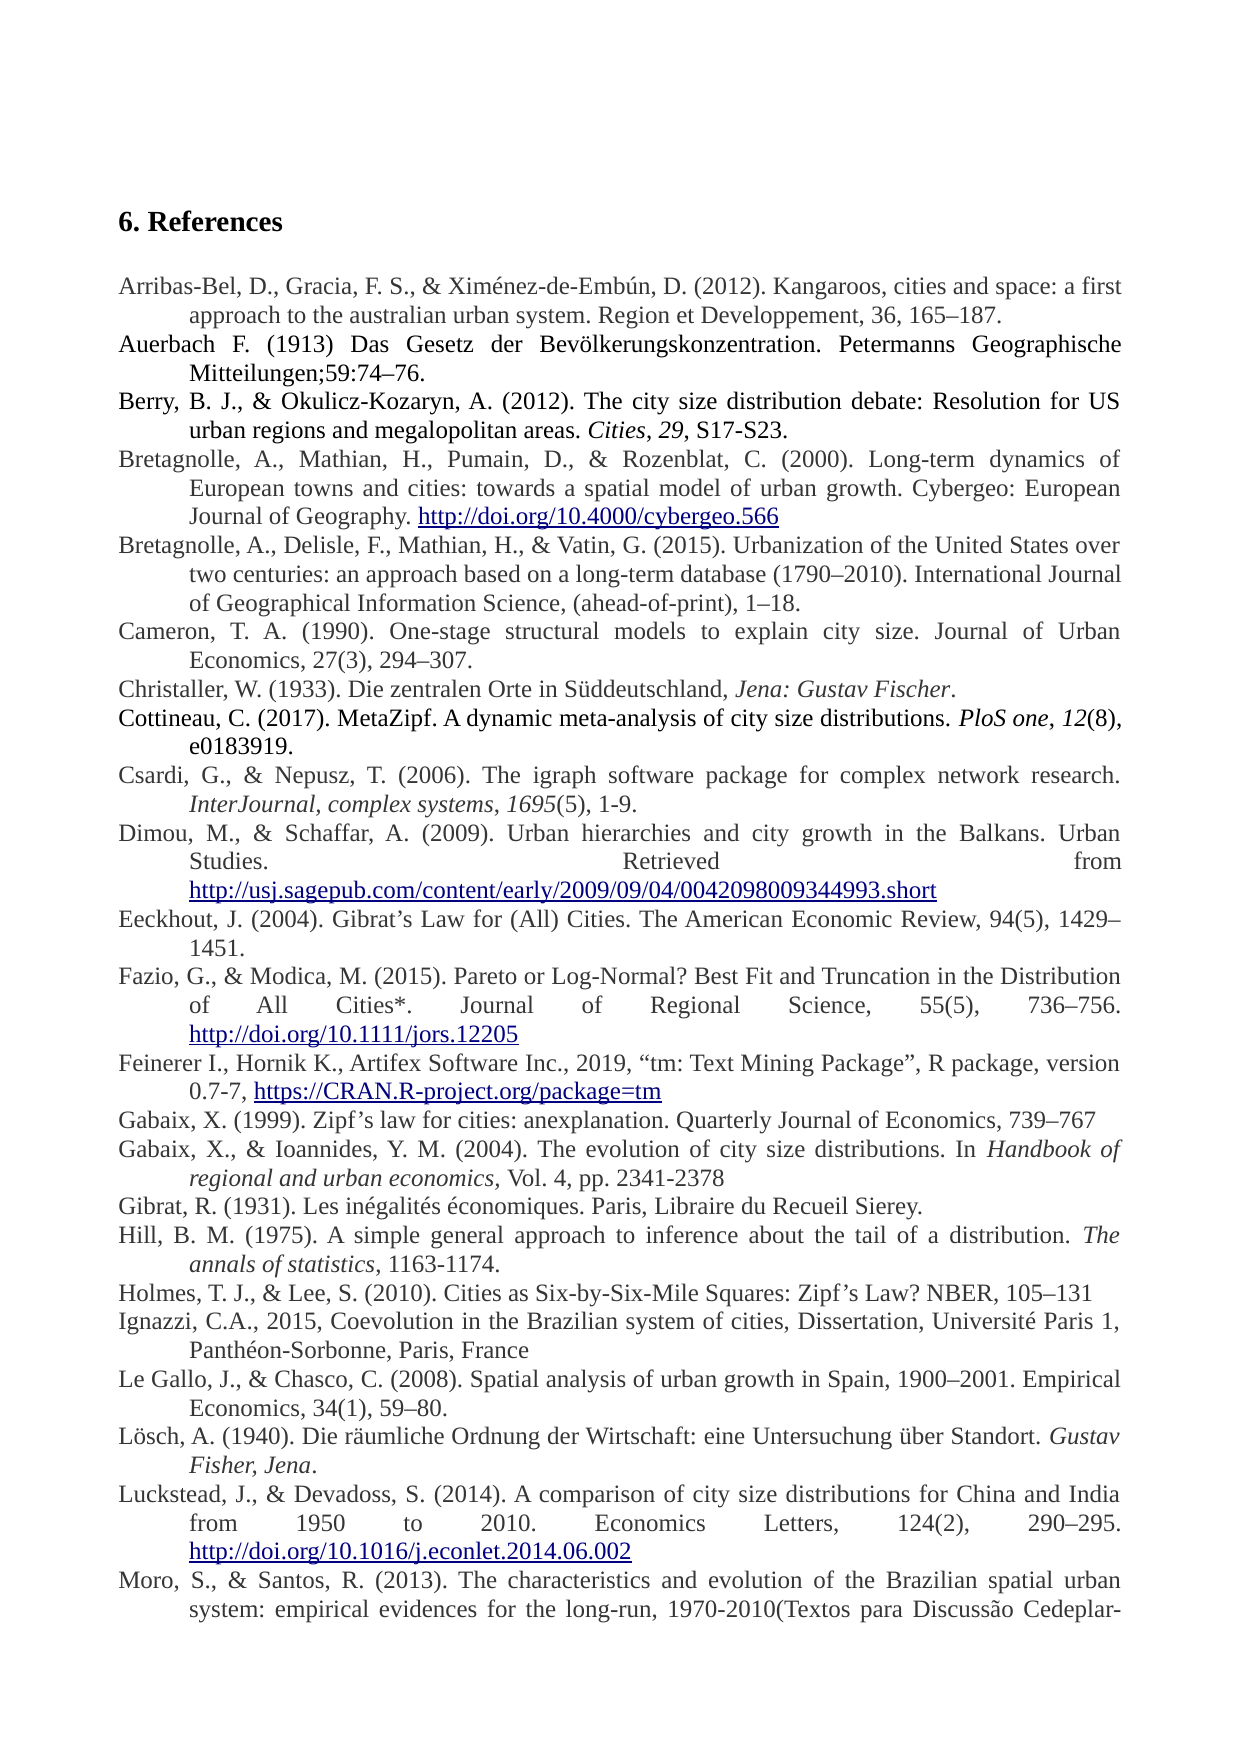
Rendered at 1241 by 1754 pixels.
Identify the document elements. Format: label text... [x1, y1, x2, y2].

text Lösch, A. (1940). Die räumliche Ordnung der Wirtschaft: eine Untersuchung über Standort. Gustav Fisher, Jena. [118, 1421, 1122, 1479]
text Cameron, T. A. (1990). One-stage structural models to explain city size. Journal of Urban Economics, 27(3), 294–307. [118, 616, 1122, 674]
text Feinerer I., Hornik K., Artifex Software Inc., 2019, “tm: Text Mining Package”, R package, version 0.7-7, https://CRAN.R-project.org/package=tm [118, 1048, 1122, 1105]
text Csardi, G., & Nepusz, T. (2006). The igraph software package for complex network research. InterJournal, complex systems, 1695(5), 1-9. [118, 760, 1122, 818]
text Dimou, M., & Schaffar, A. (2009). Urban hierarchies and city growth in the Balkans. Urban Studies. Retrieved from http://usj.sagepub.com/content/early/2009/09/04/0042098009344993.short [118, 818, 1122, 904]
text Holmes, T. J., & Lee, S. (2010). Cities as Six-by-Six-Mile Squares: Zipf’s Law? NBER, 105–131 [118, 1278, 1122, 1306]
text 6. References [118, 204, 1122, 238]
text Gabaix, X., & Ioannides, Y. M. (2004). The evolution of city size distributions. In Handbook of regional and urban economics, Vol. 4, pp. 2341-2378 [118, 1134, 1122, 1191]
text Cottineau, C. (2017). MetaZipf. A dynamic meta-analysis of city size distributions. PloS one, 12(8), e0183919. [118, 703, 1122, 760]
text Berry, B. J., & Okulicz-Kozaryn, A. (2012). The city size distribution debate: Resolution for US urban regions and megalopolitan areas. Cities, 29, S17-S23. [118, 386, 1122, 444]
text Luckstead, J., & Devadoss, S. (2014). A comparison of city size distributions for China and India from 1950 to 2010. Economics Letters, 124(2), 290–295. http://doi.org/10.1016/j.econlet.2014.06.002 [118, 1479, 1122, 1565]
text Fazio, G., & Modica, M. (2015). Pareto or Log-Normal? Best Fit and Truncation in the Distribution of All Cities*. Journal of Regional Science, 55(5), 736–756. http://doi.org/10.1111/jors.12205 [118, 961, 1122, 1048]
text Christaller, W. (1933). Die zentralen Orte in Süddeutschland, Jena: Gustav Fischer. [118, 674, 1122, 703]
text Gibrat, R. (1931). Les inégalités économiques. Paris, Libraire du Recueil Sierey. [118, 1191, 1122, 1220]
text Bretagnolle, A., Delisle, F., Mathian, H., & Vatin, G. (2015). Urbanization of the United States over two centuries: an approach based on a long-term database (1790–2010). International Journal of Geographical Information Science, (ahead-of-print), 1–18. [118, 530, 1122, 616]
text Arribas-Bel, D., Gracia, F. S., & Ximénez-de-Embún, D. (2012). Kangaroos, cities and space: a first approach to the australian urban system. Region et Developpement, 36, 165–187. [118, 271, 1122, 329]
text Auerbach F. (1913) Das Gesetz der Bevölkerungskonzentration. Petermanns Geographische Mitteilungen;59:74–76. [118, 329, 1122, 386]
text Eeckhout, J. (2004). Gibrat’s Law for (All) Cities. The American Economic Review, 94(5), 1429–1451. [118, 904, 1122, 961]
text Ignazzi, C.A., 2015, Coevolution in the Brazilian system of cities, Dissertation, Université Paris 1, Panthéon-Sorbonne, Paris, France [118, 1306, 1122, 1364]
text Moro, S., & Santos, R. (2013). The characteristics and evolution of the Brazilian spatial urban system: empirical evidences for the long-run, 1970-2010(Textos para Discussão Cedeplar- [118, 1565, 1122, 1623]
text Gabaix, X. (1999). Zipf’s law for cities: anexplanation. Quarterly Journal of Economics, 739–767 [118, 1105, 1122, 1134]
text Hill, B. M. (1975). A simple general approach to inference about the tail of a distribution. The annals of statistics, 1163-1174. [118, 1220, 1122, 1278]
text Bretagnolle, A., Mathian, H., Pumain, D., & Rozenblat, C. (2000). Long-term dynamics of European towns and cities: towards a spatial model of urban growth. Cybergeo: European Journal of Geography. http://doi.org/10.4000/cybergeo.566 [118, 444, 1122, 530]
text Le Gallo, J., & Chasco, C. (2008). Spatial analysis of urban growth in Spain, 1900–2001. Empirical Economics, 34(1), 59–80. [118, 1364, 1122, 1421]
